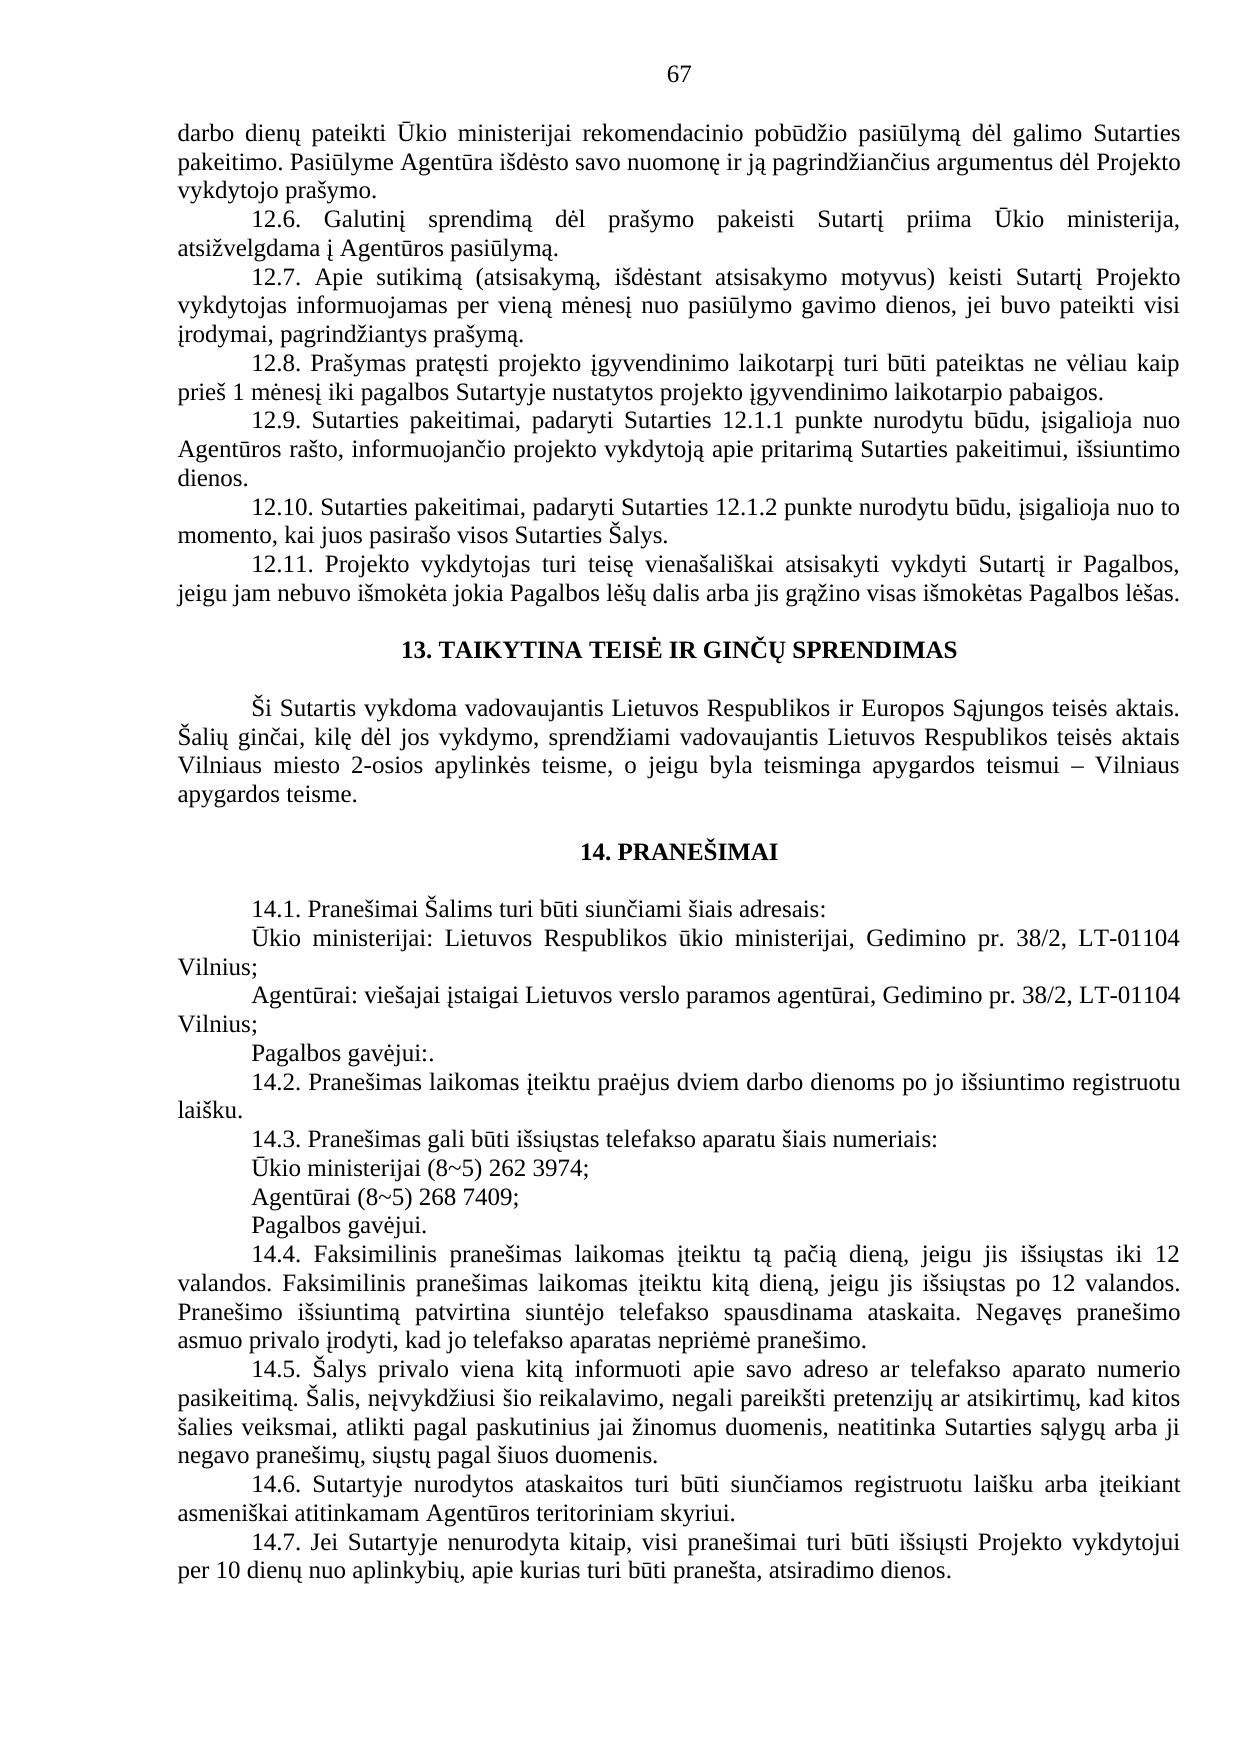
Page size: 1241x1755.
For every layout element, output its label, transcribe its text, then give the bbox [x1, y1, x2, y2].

text 12.11. Projekto vykdytojas turi teisę vienašališkai atsisakyti vykdyti Sutartį ir Pagalbos, jeigu jam nebuvo išmokėta jokia Pagalbos lėšų dalis arba jis grąžino visas išmokėtas Pagalbos lėšas. [177, 549, 1181, 607]
text 14.4. Faksimilinis pranešimas laikomas įteiktu tą pačią dieną, jeigu jis išsiųstas iki 12 valandos. Faksimilinis pranešimas laikomas įteiktu kitą dieną, jeigu jis išsiųstas po 12 valandos. Pranešimo išsiuntimą patvirtina siuntėjo telefakso spausdinama ataskaita. Negavęs pranešimo asmuo privalo įrodyti, kad jo telefakso aparatas nepriėmė pranešimo. [177, 1239, 1181, 1354]
text darbo dienų pateikti Ūkio ministerijai rekomendacinio pobūdžio pasiūlymą dėl galimo Sutarties pakeitimo. Pasiūlyme Agentūra išdėsto savo nuomonę ir ją pagrindžiančius argumentus dėl Projekto vykdytojo prašymo. [177, 118, 1181, 204]
text Ūkio ministerijai (8~5) 262 3974; [177, 1153, 1181, 1182]
text Ūkio ministerijai: Lietuvos Respublikos ūkio ministerijai, Gedimino pr. 38/2, LT-01104 Vilnius; [177, 923, 1181, 981]
text 13. TAIKYTINA TEISĖ IR GINČŲ SPRENDIMAS [177, 636, 1181, 664]
text 12.10. Sutarties pakeitimai, padaryti Sutarties 12.1.2 punkte nurodytu būdu, įsigalioja nuo to momento, kai juos pasirašo visos Sutarties Šalys. [177, 492, 1181, 549]
text 14.3. Pranešimas gali būti išsiųstas telefakso aparatu šiais numeriais: [177, 1124, 1181, 1153]
text Agentūrai: viešajai įstaigai Lietuvos verslo paramos agentūrai, Gedimino pr. 38/2, LT-01104 Vilnius; [177, 981, 1181, 1038]
text 14.6. Sutartyje nurodytos ataskaitos turi būti siunčiamos registruotu laišku arba įteikiant asmeniškai atitinkamam Agentūros teritoriniam skyriui. [177, 1469, 1181, 1527]
text 14. PRANEŠIMAI [177, 837, 1181, 866]
text 12.9. Sutarties pakeitimai, padaryti Sutarties 12.1.1 punkte nurodytu būdu, įsigalioja nuo Agentūros rašto, informuojančio projekto vykdytoją apie pritarimą Sutarties pakeitimui, išsiuntimo dienos. [177, 406, 1181, 492]
text 14.2. Pranešimas laikomas įteiktu praėjus dviem darbo dienoms po jo išsiuntimo registruotu laišku. [177, 1067, 1181, 1124]
text 12.6. Galutinį sprendimą dėl prašymo pakeisti Sutartį priima Ūkio ministerija, atsižvelgdama į Agentūros pasiūlymą. [177, 204, 1181, 262]
text 12.8. Prašymas pratęsti projekto įgyvendinimo laikotarpį turi būti pateiktas ne vėliau kaip prieš 1 mėnesį iki pagalbos Sutartyje nustatytos projekto įgyvendinimo laikotarpio pabaigos. [177, 348, 1181, 406]
text 14.1. Pranešimai Šalims turi būti siunčiami šiais adresais: [177, 894, 1181, 923]
text Pagalbos gavėjui. [177, 1211, 1181, 1239]
text 14.7. Jei Sutartyje nenurodyta kitaip, visi pranešimai turi būti išsiųsti Projekto vykdytojui per 10 dienų nuo aplinkybių, apie kurias turi būti pranešta, atsiradimo dienos. [177, 1527, 1181, 1584]
text 12.7. Apie sutikimą (atsisakymą, išdėstant atsisakymo motyvus) keisti Sutartį Projekto vykdytojas informuojamas per vieną mėnesį nuo pasiūlymo gavimo dienos, jei buvo pateikti visi įrodymai, pagrindžiantys prašymą. [177, 262, 1181, 348]
text Pagalbos gavėjui:. [177, 1038, 1181, 1067]
text Agentūrai (8~5) 268 7409; [177, 1182, 1181, 1211]
text Ši Sutartis vykdoma vadovaujantis Lietuvos Respublikos ir Europos Sąjungos teisės aktais. Šalių ginčai, kilę dėl jos vykdymo, sprendžiami vadovaujantis Lietuvos Respublikos teisės aktais Vilniaus miesto 2-osios apylinkės teisme, o jeigu byla teisminga apygardos teismui – Vilniaus apygardos teisme. [177, 693, 1181, 808]
text 14.5. Šalys privalo viena kitą informuoti apie savo adreso ar telefakso aparato numerio pasikeitimą. Šalis, neįvykdžiusi šio reikalavimo, negali pareikšti pretenzijų ar atsikirtimų, kad kitos šalies veiksmai, atlikti pagal paskutinius jai žinomus duomenis, neatitinka Sutarties sąlygų arba ji negavo pranešimų, siųstų pagal šiuos duomenis. [177, 1354, 1181, 1469]
